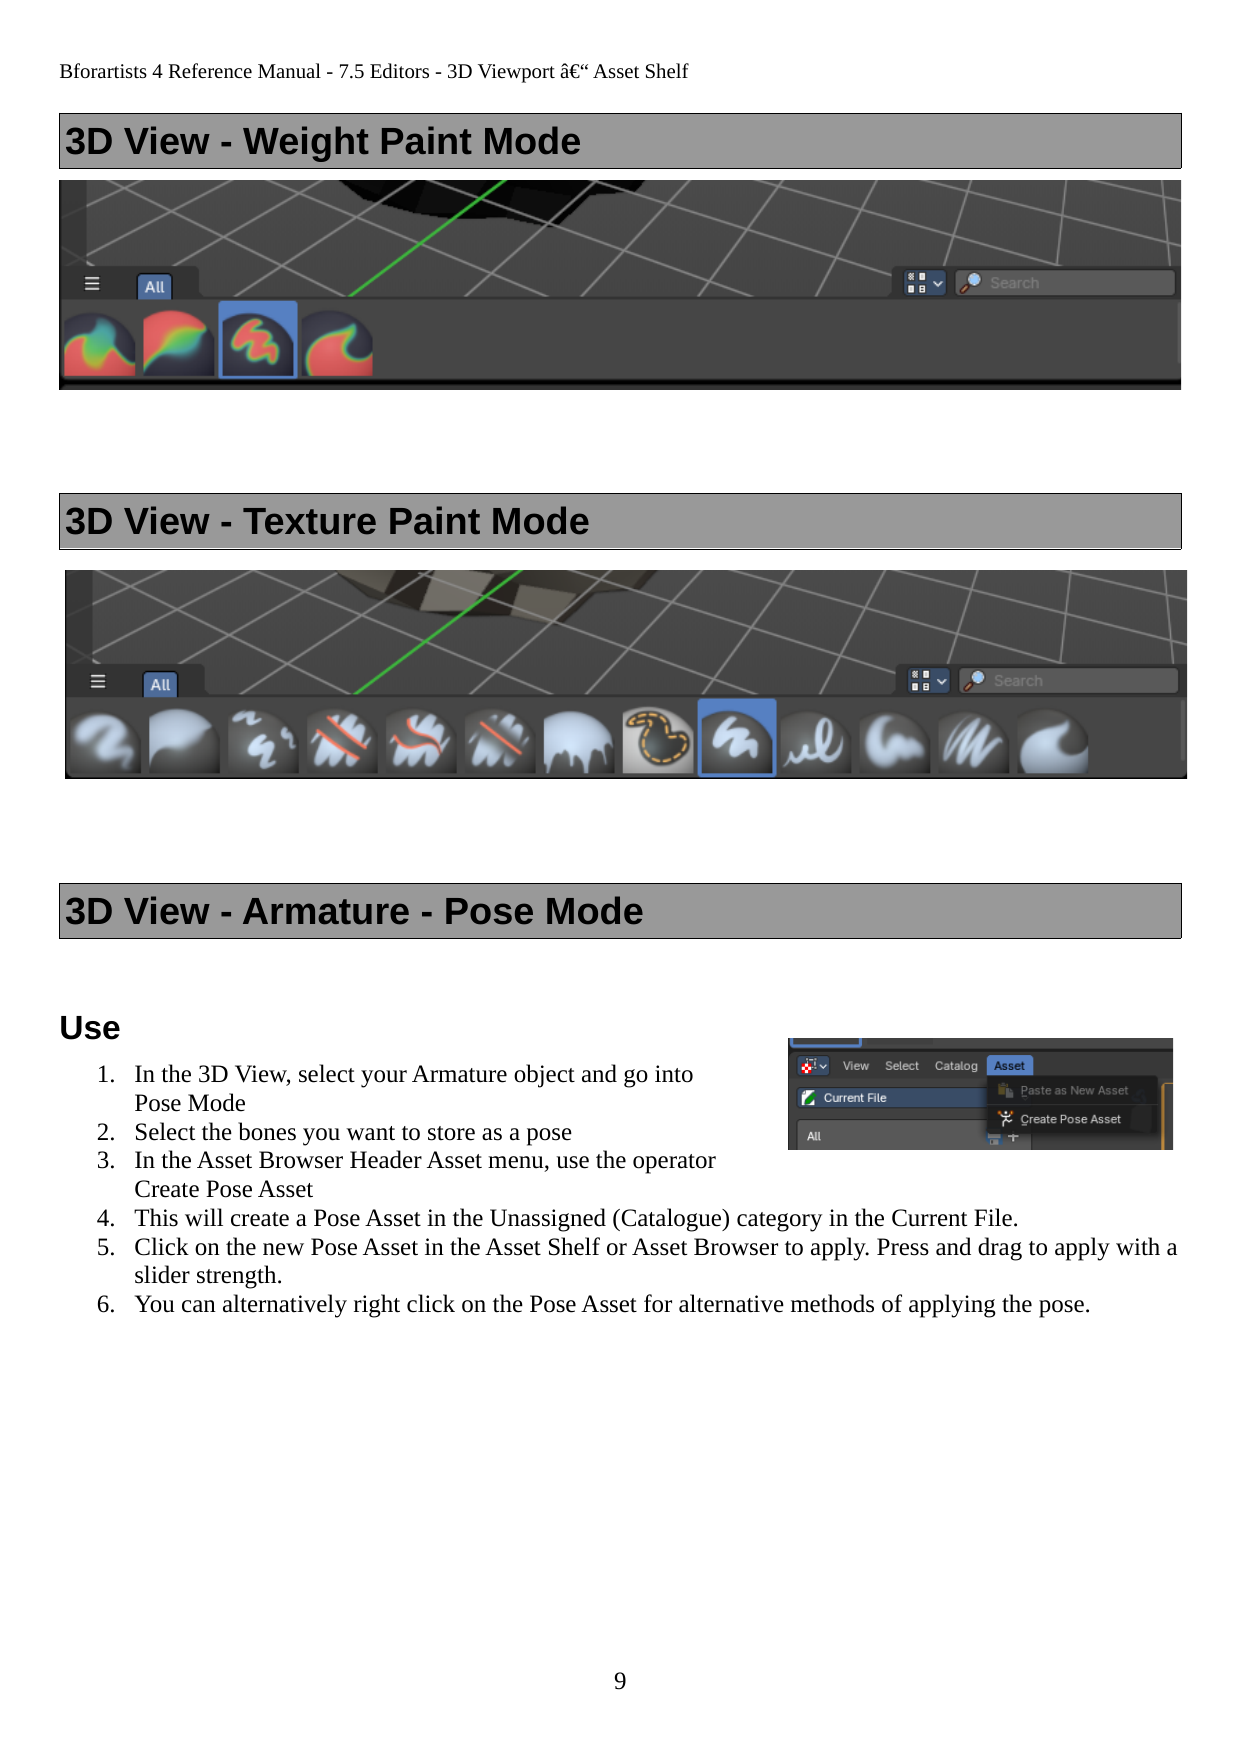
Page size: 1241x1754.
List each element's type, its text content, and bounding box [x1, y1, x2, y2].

picture [59, 180, 1182, 390]
list You can alternatively right click on the Pose Asset for alternative methods of applying the pose. [97, 1289, 1181, 1318]
list Select the bones you want to store as a pose [97, 1117, 788, 1145]
list In the 3D View, select your Armature object and go into Pose Mode [97, 1059, 788, 1117]
picture [788, 1038, 1174, 1150]
list In the Asset Browser Header Asset menu, use the operator Create Pose Asset [97, 1145, 1181, 1203]
table_header 3D View - Weight Paint Mode [60, 114, 1181, 168]
subtitle Use [59, 1008, 1181, 1047]
table_header 3D View - Texture Paint Mode [60, 494, 1181, 548]
table_header 3D View - Armature - Pose Mode [60, 884, 1181, 938]
list This will create a Pose Asset in the Unassigned (Catalogue) category in the Current File. [97, 1203, 1181, 1232]
list Click on the new Pose Asset in the Asset Shelf or Asset Browser to apply. Press and drag to apply with a slider strength. [97, 1232, 1181, 1289]
picture [65, 570, 1188, 779]
